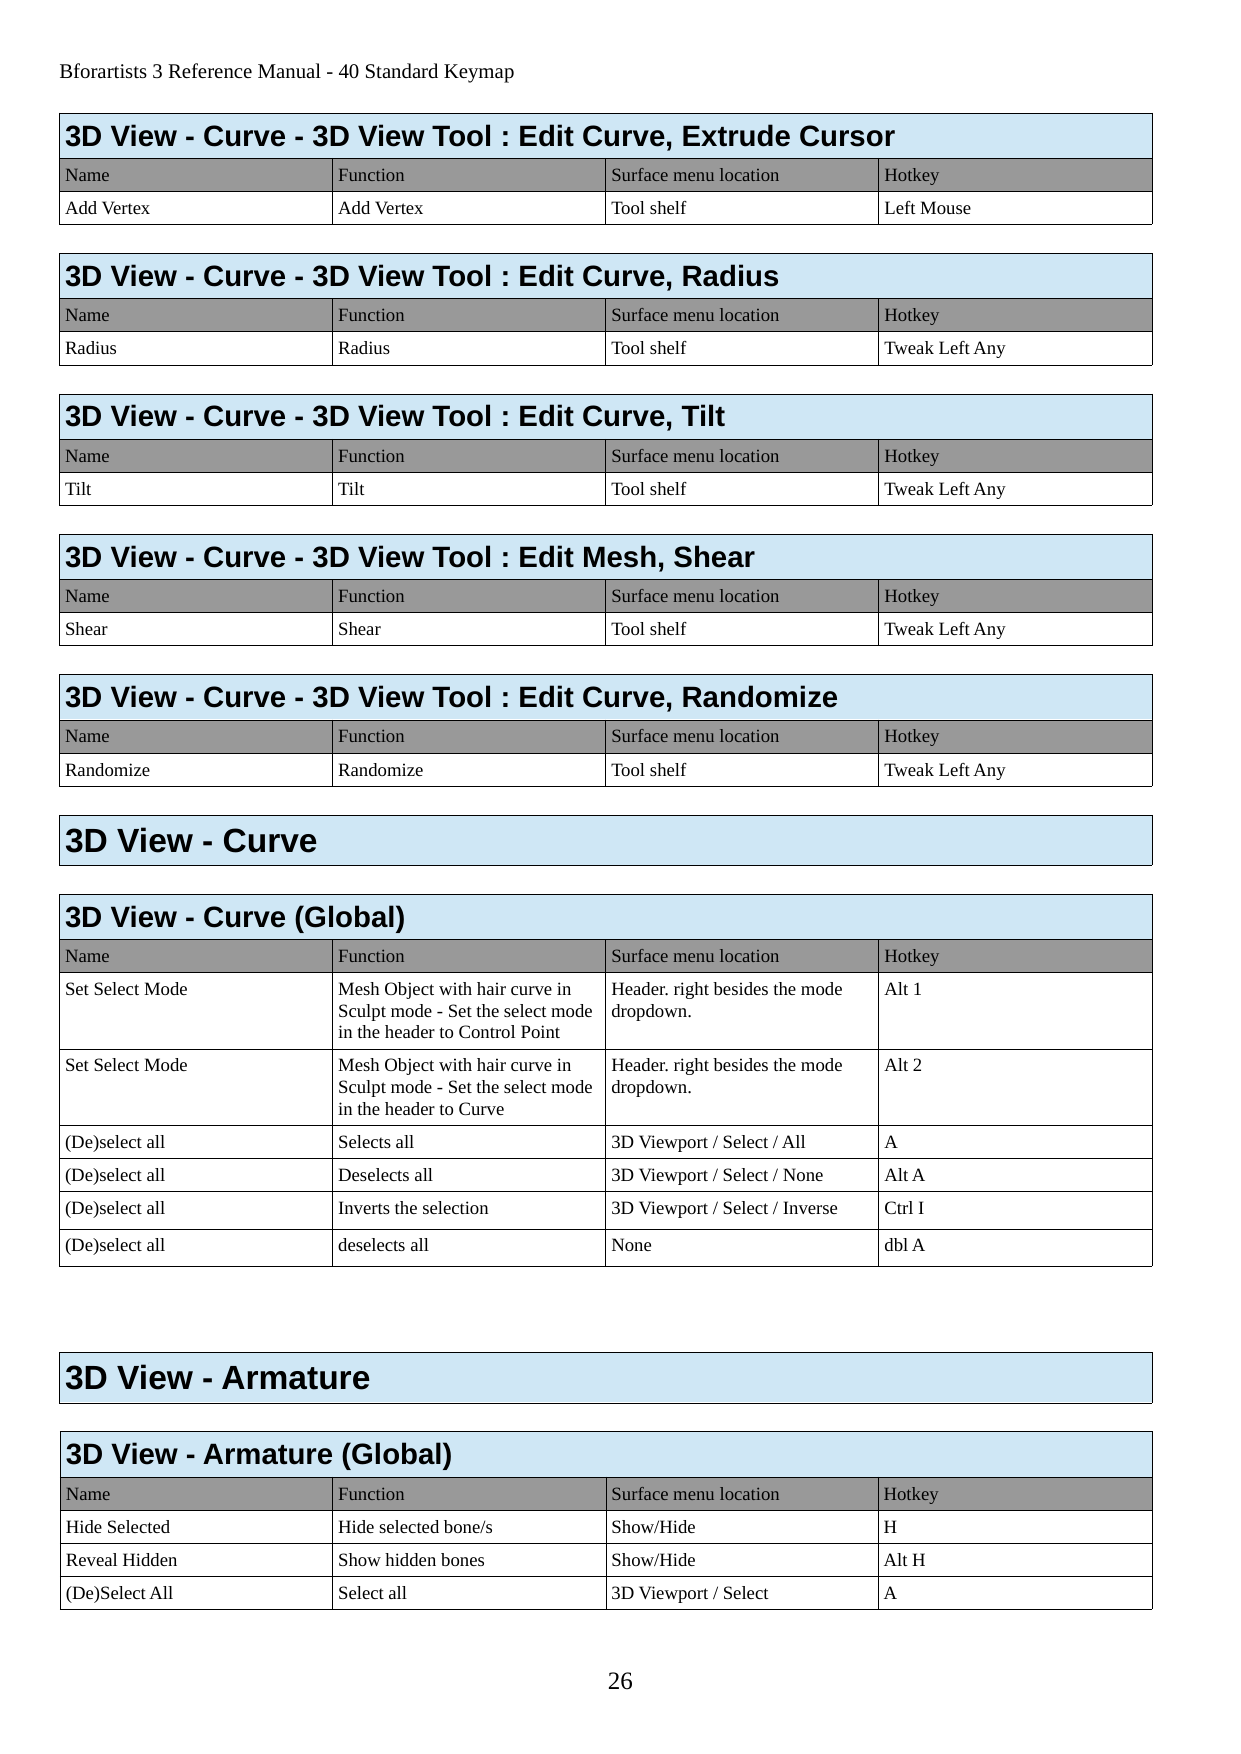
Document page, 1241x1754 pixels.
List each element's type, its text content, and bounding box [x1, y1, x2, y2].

table_cell Hotkey [879, 940, 1152, 972]
table_cell Hotkey [879, 580, 1152, 612]
table_cell Hotkey [879, 440, 1152, 472]
table_cell (De)select all [60, 1159, 332, 1191]
table_cell Inverts the selection [333, 1192, 605, 1228]
table_cell 3D Viewport / Select / Inverse [606, 1192, 878, 1228]
table_cell Tool shelf [606, 613, 878, 645]
table_cell Hide selected bone/s [333, 1511, 606, 1543]
table_cell Function [333, 299, 605, 331]
table_cell Function [333, 1478, 606, 1510]
table_cell Show/Hide [607, 1511, 878, 1543]
table_header 3D View - Curve - 3D View Tool : Edit Curve, Tilt [60, 395, 1152, 439]
table_cell Tool shelf [606, 332, 878, 364]
table_cell Add Vertex [333, 192, 605, 224]
table_cell Alt 1 [879, 973, 1152, 1048]
table_cell A [879, 1577, 1152, 1609]
table_cell Randomize [333, 754, 605, 786]
table_cell Function [333, 940, 605, 972]
table_cell Selects all [333, 1126, 605, 1158]
table_cell Set Select Mode [60, 1050, 332, 1125]
table_cell (De)select all [60, 1192, 332, 1228]
table_cell Name [60, 940, 332, 972]
table_header 3D View - Curve - 3D View Tool : Edit Curve, Extrude Cursor [60, 114, 1152, 158]
table_cell 3D Viewport / Select [607, 1577, 878, 1609]
table_cell Surface menu location [606, 721, 878, 753]
table_cell Radius [333, 332, 605, 364]
table_cell 3D Viewport / Select / None [606, 1159, 878, 1191]
table_header 3D View - Curve - 3D View Tool : Edit Curve, Randomize [60, 675, 1152, 719]
table_cell Shear [333, 613, 605, 645]
table_cell Hotkey [879, 721, 1152, 753]
table_cell Select all [333, 1577, 606, 1609]
table_cell Hotkey [879, 159, 1152, 191]
table_cell Function [333, 440, 605, 472]
table_header 3D View - Curve (Global) [60, 895, 1152, 939]
table_cell Deselects all [333, 1159, 605, 1191]
table_cell Hotkey [879, 1478, 1152, 1510]
table_cell Function [333, 159, 605, 191]
table_header 3D View - Armature (Global) [61, 1432, 1152, 1477]
table_cell Name [60, 440, 332, 472]
table_cell Radius [60, 332, 332, 364]
table_cell None [606, 1230, 878, 1266]
table_cell Tweak Left Any [879, 332, 1152, 364]
table_cell Tool shelf [606, 192, 878, 224]
table_cell Header. right besides the mode dropdown. [606, 973, 878, 1048]
table_cell A [879, 1126, 1152, 1158]
table_cell Mesh Object with hair curve in Sculpt mode - Set the select mode in the header to Control Point [333, 973, 605, 1048]
table_cell Set Select Mode [60, 973, 332, 1048]
table_cell dbl A [879, 1230, 1152, 1266]
table_cell Tweak Left Any [879, 473, 1152, 505]
table_cell Shear [60, 613, 332, 645]
table_cell Hotkey [879, 299, 1152, 331]
table_cell Name [61, 1478, 332, 1510]
table_cell Surface menu location [606, 440, 878, 472]
table_cell Name [60, 159, 332, 191]
table_cell Function [333, 721, 605, 753]
table_cell Alt A [879, 1159, 1152, 1191]
table_cell Tweak Left Any [879, 613, 1152, 645]
table_cell (De)Select All [61, 1577, 332, 1609]
table_cell Tilt [60, 473, 332, 505]
table_cell Ctrl I [879, 1192, 1152, 1228]
table_cell Tweak Left Any [879, 754, 1152, 786]
table_cell Show/Hide [607, 1544, 878, 1576]
table_cell Surface menu location [606, 159, 878, 191]
table_cell Name [60, 721, 332, 753]
table_cell Tilt [333, 473, 605, 505]
table_cell Surface menu location [607, 1478, 878, 1510]
table_cell 3D Viewport / Select / All [606, 1126, 878, 1158]
table_cell Header. right besides the mode dropdown. [606, 1050, 878, 1125]
table_cell H [879, 1511, 1152, 1543]
table_header 3D View - Curve [60, 816, 1152, 865]
table_cell Tool shelf [606, 473, 878, 505]
table_cell (De)select all [60, 1126, 332, 1158]
table_cell Mesh Object with hair curve in Sculpt mode - Set the select mode in the header to Curve [333, 1050, 605, 1125]
table_cell Hide Selected [61, 1511, 332, 1543]
table_cell deselects all [333, 1230, 605, 1266]
table_cell Alt 2 [879, 1050, 1152, 1125]
table_cell Name [60, 299, 332, 331]
table_cell Left Mouse [879, 192, 1152, 224]
table_header 3D View - Curve - 3D View Tool : Edit Mesh, Shear [60, 535, 1152, 579]
table_header 3D View - Armature [60, 1353, 1152, 1402]
table_cell (De)select all [60, 1230, 332, 1266]
table_cell Name [60, 580, 332, 612]
table_cell Surface menu location [606, 299, 878, 331]
table_cell Randomize [60, 754, 332, 786]
table_cell Show hidden bones [333, 1544, 606, 1576]
table_cell Function [333, 580, 605, 612]
table_cell Add Vertex [60, 192, 332, 224]
table_cell Tool shelf [606, 754, 878, 786]
table_cell Surface menu location [606, 940, 878, 972]
table_cell Reveal Hidden [61, 1544, 332, 1576]
table_cell Alt H [879, 1544, 1152, 1576]
table_cell Surface menu location [606, 580, 878, 612]
table_header 3D View - Curve - 3D View Tool : Edit Curve, Radius [60, 254, 1152, 298]
